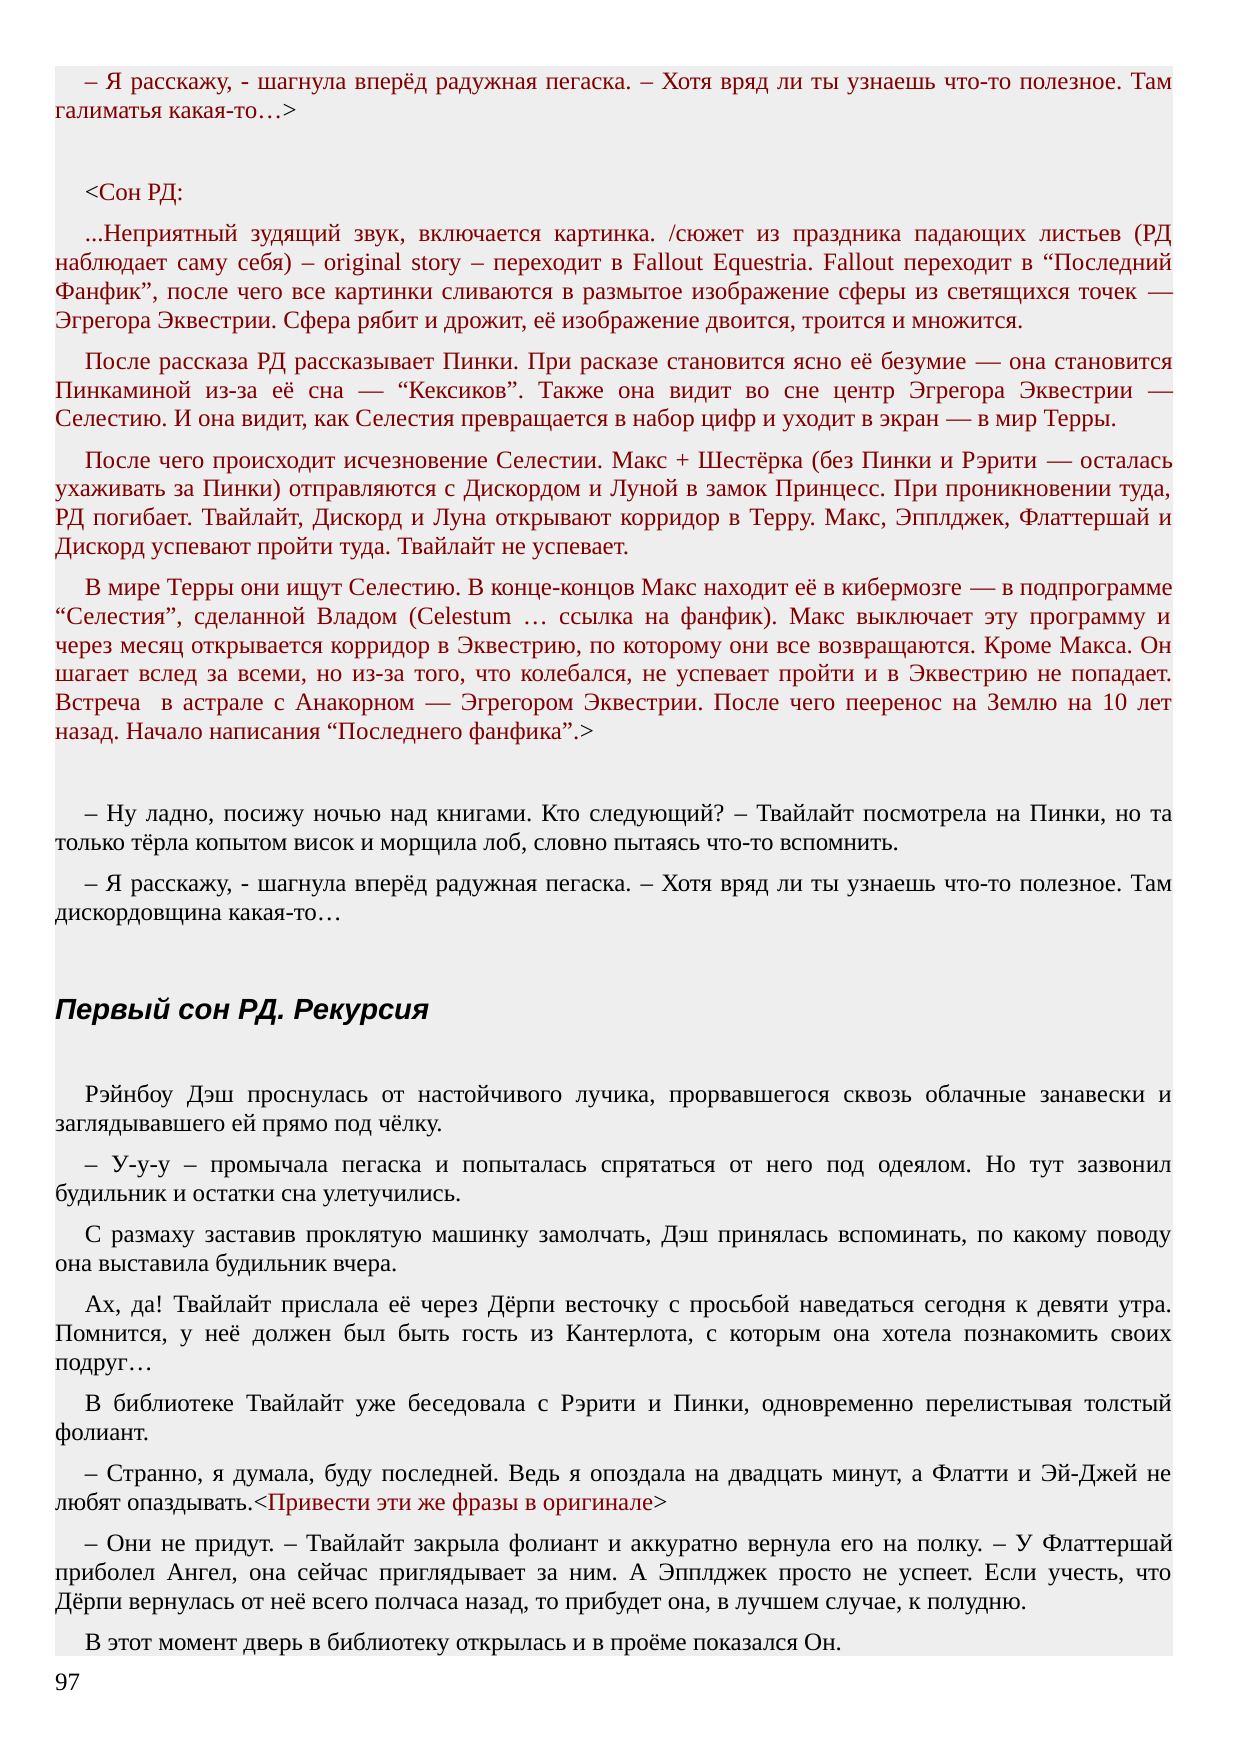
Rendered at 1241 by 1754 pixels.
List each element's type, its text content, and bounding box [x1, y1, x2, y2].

text После чего происходит исчезновение Селестии. Макс + Шестёрка (без Пинки и Рэрити — осталась ухаживать за Пинки) отправляются с Дискордом и Луной в замок Принцесс. При проникновении туда, РД погибает. Твайлайт, Дискорд и Луна открывают корридор в Терру. Макс, Эпплджек, Флаттершай и Дискорд успевают пройти туда. Твайлайт не успевает. [55, 445, 1173, 560]
subtitle Первый сон РД. Рекурсия [55, 992, 1173, 1026]
text – Они не придут. – Твайлайт закрыла фолиант и аккуратно вернула его на полку. – У Флаттершай приболел Ангел, она сейчас приглядывает за ним. А Эпплджек просто не успеет. Если учесть, что Дёрпи вернулась от неё всего полчаса назад, то прибудет она, в лучшем случае, к полудню. [55, 1528, 1173, 1614]
text В мире Терры они ищут Селестию. В конце-концов Макс находит её в кибермозге — в подпрограмме “Селестия”, сделанной Владом (Celestum … ссылка на фанфик). Макс выключает эту программу и через месяц открывается корридор в Эквестрию, по которому они все возвращаются. Кроме Макса. Он шагает вслед за всеми, но из-за того, что колебался, не успевает пройти и в Эквестрию не попадает. Встреча в астрале с Анакорном — Эгрегором Эквестрии. После чего пееренос на Землю на 10 лет назад. Начало написания “Последнего фанфика”.> [55, 572, 1173, 745]
text – Странно, я думала, буду последней. Ведь я опоздала на двадцать минут, а Флатти и Эй-Джей не любят опаздывать.<Привести эти же фразы в оригинале> [55, 1458, 1173, 1516]
text С размаху заставив проклятую машинку замолчать, Дэш принялась вспоминать, по какому поводу она выставила будильник вчера. [55, 1219, 1173, 1277]
text <Сон РД: [55, 177, 1173, 206]
text ...Неприятный зудящий звук, включается картинка. /сюжет из праздника падающих листьев (РД наблюдает саму себя) – original story – переходит в Fallout Equestria. Fallout переходит в “Последний Фанфик”, после чего все картинки сливаются в размытое изображение сферы из светящихся точек — Эгрегора Эквестрии. Сфера рябит и дрожит, её изображение двоится, троится и множится. [55, 218, 1173, 333]
text – Ну ладно, посижу ночью над книгами. Кто следующий? – Твайлайт посмотрела на Пинки, но та только тёрла копытом висок и морщила лоб, словно пытаясь что-то вспомнить. [55, 798, 1173, 856]
text После рассказа РД рассказывает Пинки. При расказе становится ясно её безумие — она становится Пинкаминой из-за её сна — “Кексиков”. Также она видит во сне центр Эгрегора Эквестрии — Селестию. И она видит, как Селестия превращается в набор цифр и уходит в экран — в мир Терры. [55, 346, 1173, 432]
text В этот момент дверь в библиотеку открылась и в проёме показался Он. [55, 1627, 1173, 1656]
text Рэйнбоу Дэш проснулась от настойчивого лучика, прорвавшегося сквозь облачные занавески и заглядывавшего ей прямо под чёлку. [55, 1079, 1173, 1137]
text – Я расскажу, - шагнула вперёд радужная пегаска. – Хотя вряд ли ты узнаешь что-то полезное. Там галиматья какая-то…> [55, 66, 1173, 123]
text – У-у-у – промычала пегаска и попыталась спрятаться от него под одеялом. Но тут зазвонил будильник и остатки сна улетучились. [55, 1149, 1173, 1207]
text В библиотеке Твайлайт уже беседовала с Рэрити и Пинки, одновременно перелистывая толстый фолиант. [55, 1388, 1173, 1446]
text Ах, да! Твайлайт прислала её через Дёрпи весточку с просьбой наведаться сегодня к девяти утра. Помнится, у неё должен был быть гость из Кантерлота, с которым она хотела познакомить своих подруг… [55, 1289, 1173, 1376]
text – Я расскажу, - шагнула вперёд радужная пегаска. – Хотя вряд ли ты узнаешь что-то полезное. Там дискордовщина какая-то… [55, 868, 1173, 926]
